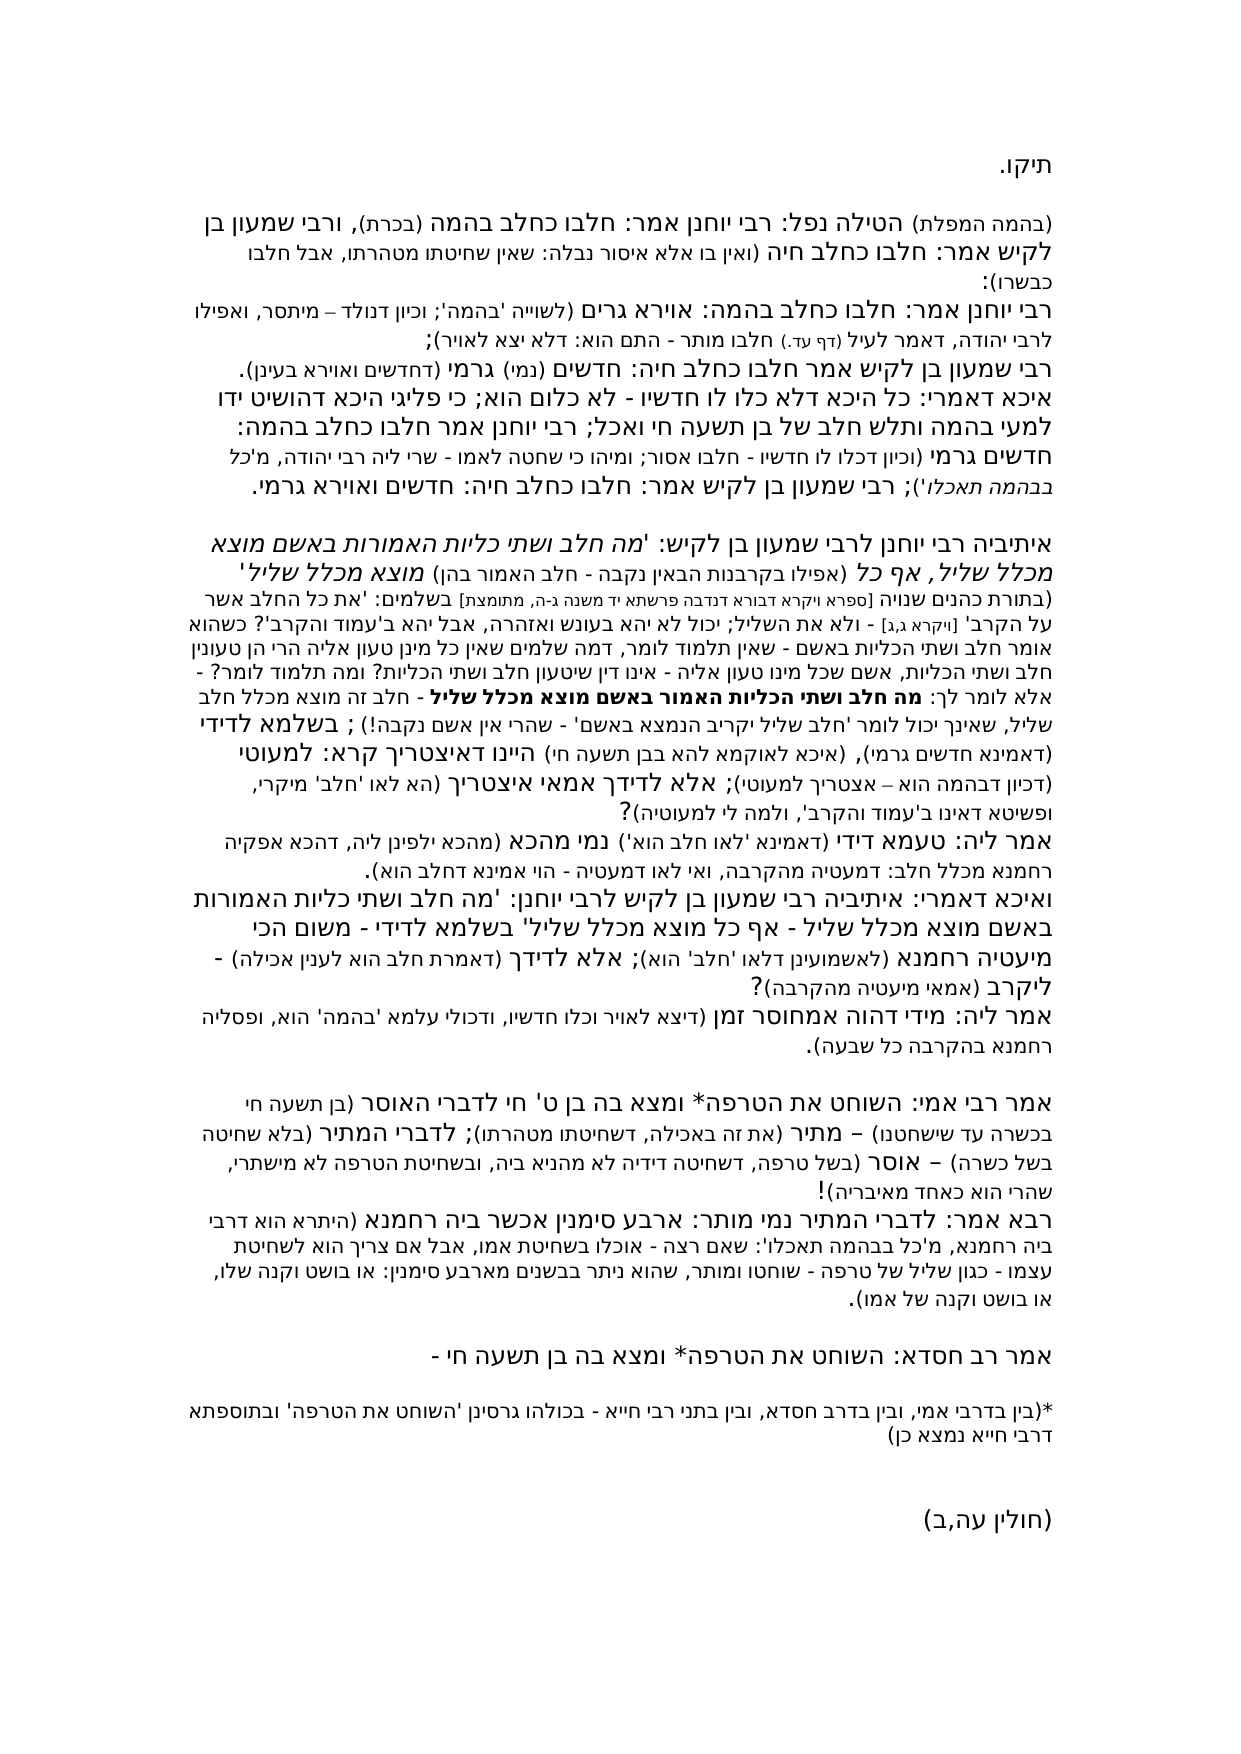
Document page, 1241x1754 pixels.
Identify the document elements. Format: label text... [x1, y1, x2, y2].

text (חולין עה,ב) [187, 1505, 1053, 1534]
text אמר רבי אמי: השוחט את הטרפה* ומצא בה בן ט' חי לדברי האוסר (בן תשעה חי בכשרה עד שישחטנו) – מתיר (את זה באכילה, דשחיטתו מטהרתו); לדברי המתיר (בלא שחיטה בשל כשרה) – אוסר (בשל טרפה, דשחיטה דידיה לא מהניא ביה, ובשחיטת הטרפה לא מישתרי, שהרי הוא כאחד מאיבריה)! [187, 1088, 1053, 1205]
text איכא דאמרי: כל היכא דלא כלו לו חדשיו - לא כלום הוא; כי פליגי היכא דהושיט ידו למעי בהמה ותלש חלב של בן תשעה חי ואכל; רבי יוחנן אמר חלבו כחלב בהמה: חדשים גרמי (וכיון דכלו לו חדשיו - חלבו אסור; ומיהו כי שחטה לאמו - שרי ליה רבי יהודה, מ'כל בבהמה תאכלו'); רבי שמעון בן לקיש אמר: חלבו כחלב חיה: חדשים ואוירא גרמי. [187, 383, 1053, 500]
text אמר רב חסדא: השוחט את הטרפה* ומצא בה בן תשעה חי - [187, 1341, 1053, 1370]
text רבי יוחנן אמר: חלבו כחלב בהמה: אוירא גרים (לשוייה 'בהמה'; וכיון דנולד – מיתסר, ואפילו לרבי יהודה, דאמר לעיל (דף עד.) חלבו מותר - התם הוא: דלא יצא לאויר); [187, 296, 1053, 354]
text איתיביה רבי יוחנן לרבי שמעון בן לקיש: 'מה חלב ושתי כליות האמורות באשם מוצא מכלל שליל, אף כל (אפילו בקרבנות הבאין נקבה - חלב האמור בהן) מוצא מכלל שליל' (בתורת כהנים שנויה [ספרא ויקרא דבורא דנדבה פרשתא יד משנה ג-ה, מתומצת] בשלמים: 'את כל החלב אשר על הקרב' [ויקרא ג,ג] - ולא את השליל; יכול לא יהא בעונש ואזהרה, אבל יהא ב'עמוד והקרב'? כשהוא אומר חלב ושתי הכליות באשם - שאין תלמוד לומר, דמה שלמים שאין כל מינן טעון אליה הרי הן טעונין חלב ושתי הכליות, אשם שכל מינו טעון אליה - אינו דין שיטעון חלב ושתי הכליות? ומה תלמוד לומר? - אלא לומר לך: מה חלב ושתי הכליות האמור באשם מוצא מכלל שליל - חלב זה מוצא מכלל חלב שליל, שאינך יכול לומר 'חלב שליל יקריב הנמצא באשם' - שהרי אין אשם נקבה!) ; בשלמא לדידי (דאמינא חדשים גרמי), (איכא לאוקמא להא בבן תשעה חי) היינו דאיצטריך קרא: למעוטי (דכיון דבהמה הוא – אצטריך למעוטי); אלא לדידך אמאי איצטריך (הא לאו 'חלב' מיקרי, ופשיטא דאינו ב'עמוד והקרב', ולמה לי למעוטיה)? [187, 529, 1053, 826]
text אמר ליה: מידי דהוה אמחוסר זמן (דיצא לאויר וכלו חדשיו, ודכולי עלמא 'בהמה' הוא, ופסליה רחמנא בהקרבה כל שבעה). [187, 1001, 1053, 1060]
text *(בין בדרבי אמי, ובין בדרב חסדא, ובין בתני רבי חייא - בכולהו גרסינן 'השוחט את הטרפה' ובתוספתא דרבי חייא נמצא כן) [187, 1399, 1053, 1448]
text רבי שמעון בן לקיש אמר חלבו כחלב חיה: חדשים (נמי) גרמי (דחדשים ואוירא בעינן). [187, 354, 1053, 383]
text אמר ליה: טעמא דידי (דאמינא 'לאו חלב הוא') נמי מהכא (מהכא ילפינן ליה, דהכא אפקיה רחמנא מכלל חלב: דמעטיה מהקרבה, ואי לאו דמעטיה - הוי אמינא דחלב הוא). [187, 826, 1053, 884]
text רבא אמר: לדברי המתיר נמי מותר: ארבע סימנין אכשר ביה רחמנא (היתרא הוא דרבי ביה רחמנא, מ'כל בבהמה תאכלו': שאם רצה - אוכלו בשחיטת אמו, אבל אם צריך הוא לשחיטת עצמו - כגון שליל של טרפה - שוחטו ומותר, שהוא ניתר בבשנים מארבע סימנין: או בושט וקנה שלו, או בושט וקנה של אמו). [187, 1205, 1053, 1312]
text (בהמה המפלת) הטילה נפל: רבי יוחנן אמר: חלבו כחלב בהמה (בכרת), ורבי שמעון בן לקיש אמר: חלבו כחלב חיה (ואין בו אלא איסור נבלה: שאין שחיטתו מטהרתו, אבל חלבו כבשרו): [187, 208, 1053, 296]
text ואיכא דאמרי: איתיביה רבי שמעון בן לקיש לרבי יוחנן: 'מה חלב ושתי כליות האמורות באשם מוצא מכלל שליל - אף כל מוצא מכלל שליל' בשלמא לדידי - משום הכי מיעטיה רחמנא (לאשמועינן דלאו 'חלב' הוא); אלא לדידך (דאמרת חלב הוא לענין אכילה) - ליקרב (אמאי מיעטיה מהקרבה)? [187, 884, 1053, 1001]
text תיקו. [187, 150, 1053, 179]
